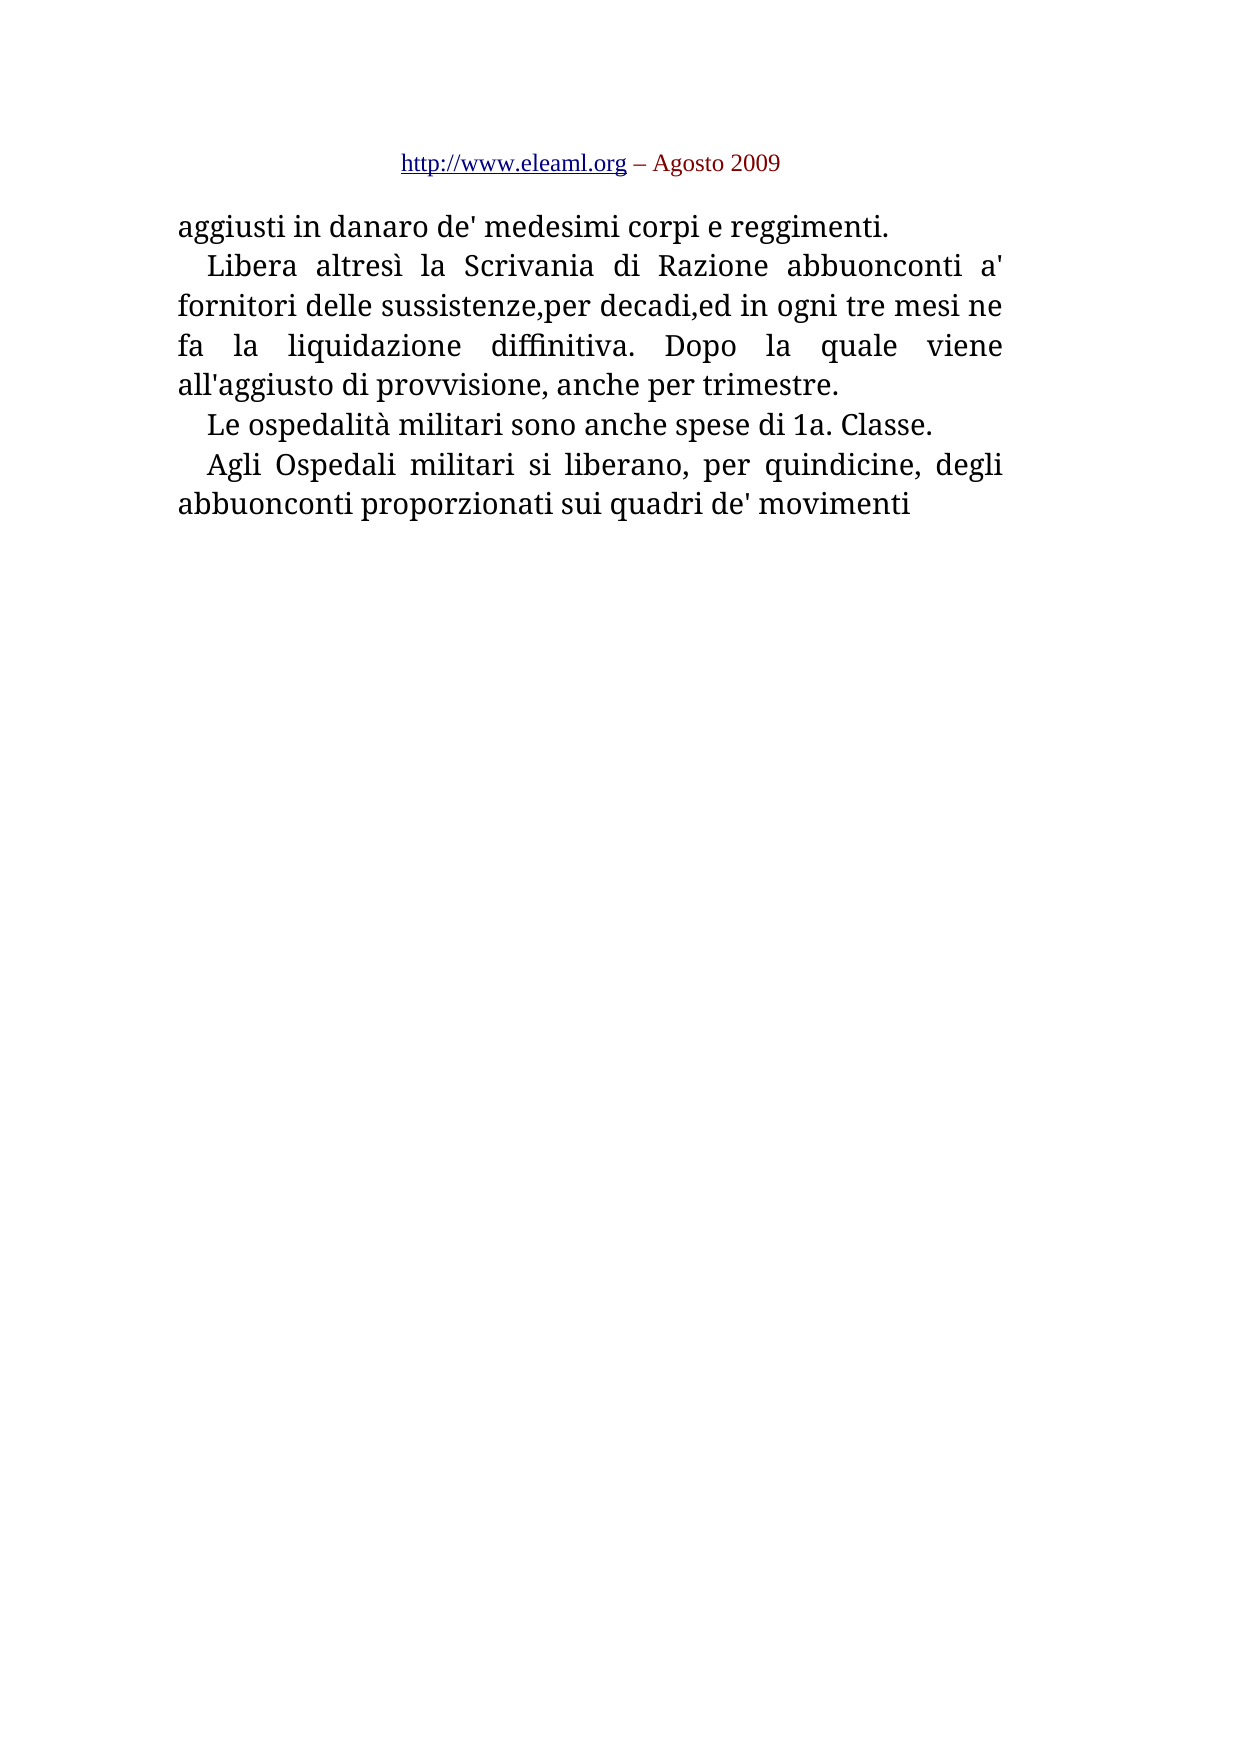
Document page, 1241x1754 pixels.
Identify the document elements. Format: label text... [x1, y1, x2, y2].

text Libera altresì la Scrivania di Razione abbuonconti a' fornitori delle sussistenze,per decadi,ed in ogni tre mesi ne fa la liquidazione diffinitiva. Dopo la quale viene all'aggiusto di provvisione, anche per trimestre. [177, 246, 1004, 404]
text Agli Ospedali militari si liberano, per quindicine, degli abbuonconti proporzionati sui quadri de' movimenti [177, 444, 1004, 523]
text Le ospedalità militari sono anche spese di 1a. Classe. [177, 404, 1004, 444]
text aggiusti in danaro de' medesimi corpi e reggimenti. [177, 206, 1004, 246]
